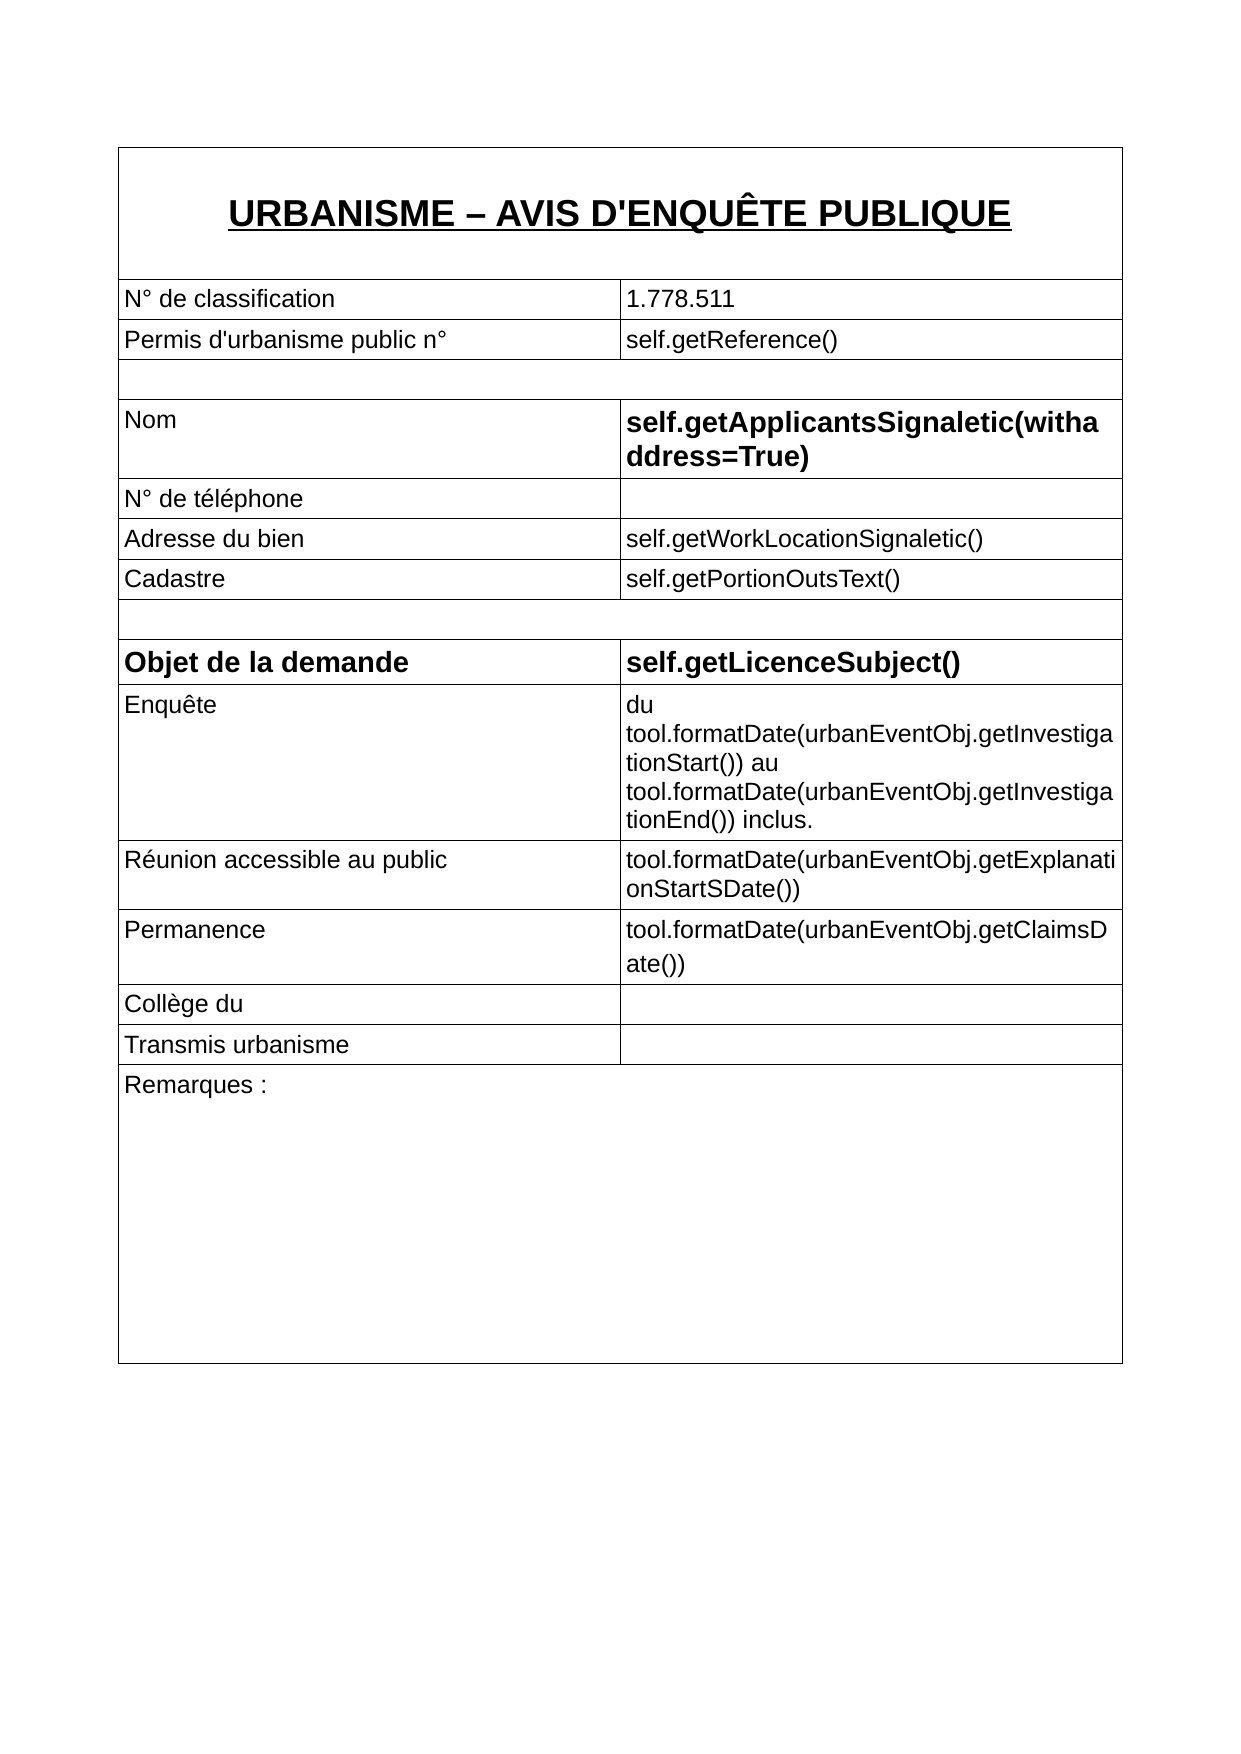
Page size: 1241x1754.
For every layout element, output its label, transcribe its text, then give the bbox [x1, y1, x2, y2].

table_cell tool.formatDate(urbanEventObj.getClaimsDate()) [621, 910, 1122, 983]
table_cell [119, 360, 1122, 399]
table_cell self.getWorkLocationSignaletic() [621, 519, 1122, 559]
table_cell Permanence [119, 910, 620, 983]
table_cell du tool.formatDate(urbanEventObj.getInvestigationStart()) au tool.formatDate(urbanEventObj.getInvestigationEnd()) inclus. [621, 685, 1122, 840]
table_cell self.getReference() [621, 320, 1122, 359]
table_cell Objet de la demande [119, 640, 620, 684]
table_cell N° de classification [119, 280, 620, 319]
table_cell Transmis urbanisme [119, 1025, 620, 1064]
table_cell self.getLicenceSubject() [621, 640, 1122, 684]
table_cell [621, 985, 1122, 1024]
table_cell [119, 600, 1122, 639]
table_cell [621, 479, 1122, 518]
table_cell Enquête [119, 685, 620, 840]
table_cell tool.formatDate(urbanEventObj.getExplanationStartSDate()) [621, 841, 1122, 909]
table_cell Collège du [119, 985, 620, 1024]
table_cell Remarques : [119, 1065, 1122, 1363]
table_cell self.getApplicantsSignaletic(withaddress=True) [621, 400, 1122, 478]
table_cell Adresse du bien [119, 519, 620, 559]
table_header URBANISME – AVIS D'ENQUÊTE PUBLIQUE [119, 148, 1122, 278]
table_cell N° de téléphone [119, 479, 620, 518]
table_cell self.getPortionOutsText() [621, 560, 1122, 599]
table_cell 1.778.511 [621, 280, 1122, 319]
table_cell Permis d'urbanisme public n° [119, 320, 620, 359]
table_cell Cadastre [119, 560, 620, 599]
table_cell Nom [119, 400, 620, 478]
table_cell [621, 1025, 1122, 1064]
table_cell Réunion accessible au public [119, 841, 620, 909]
